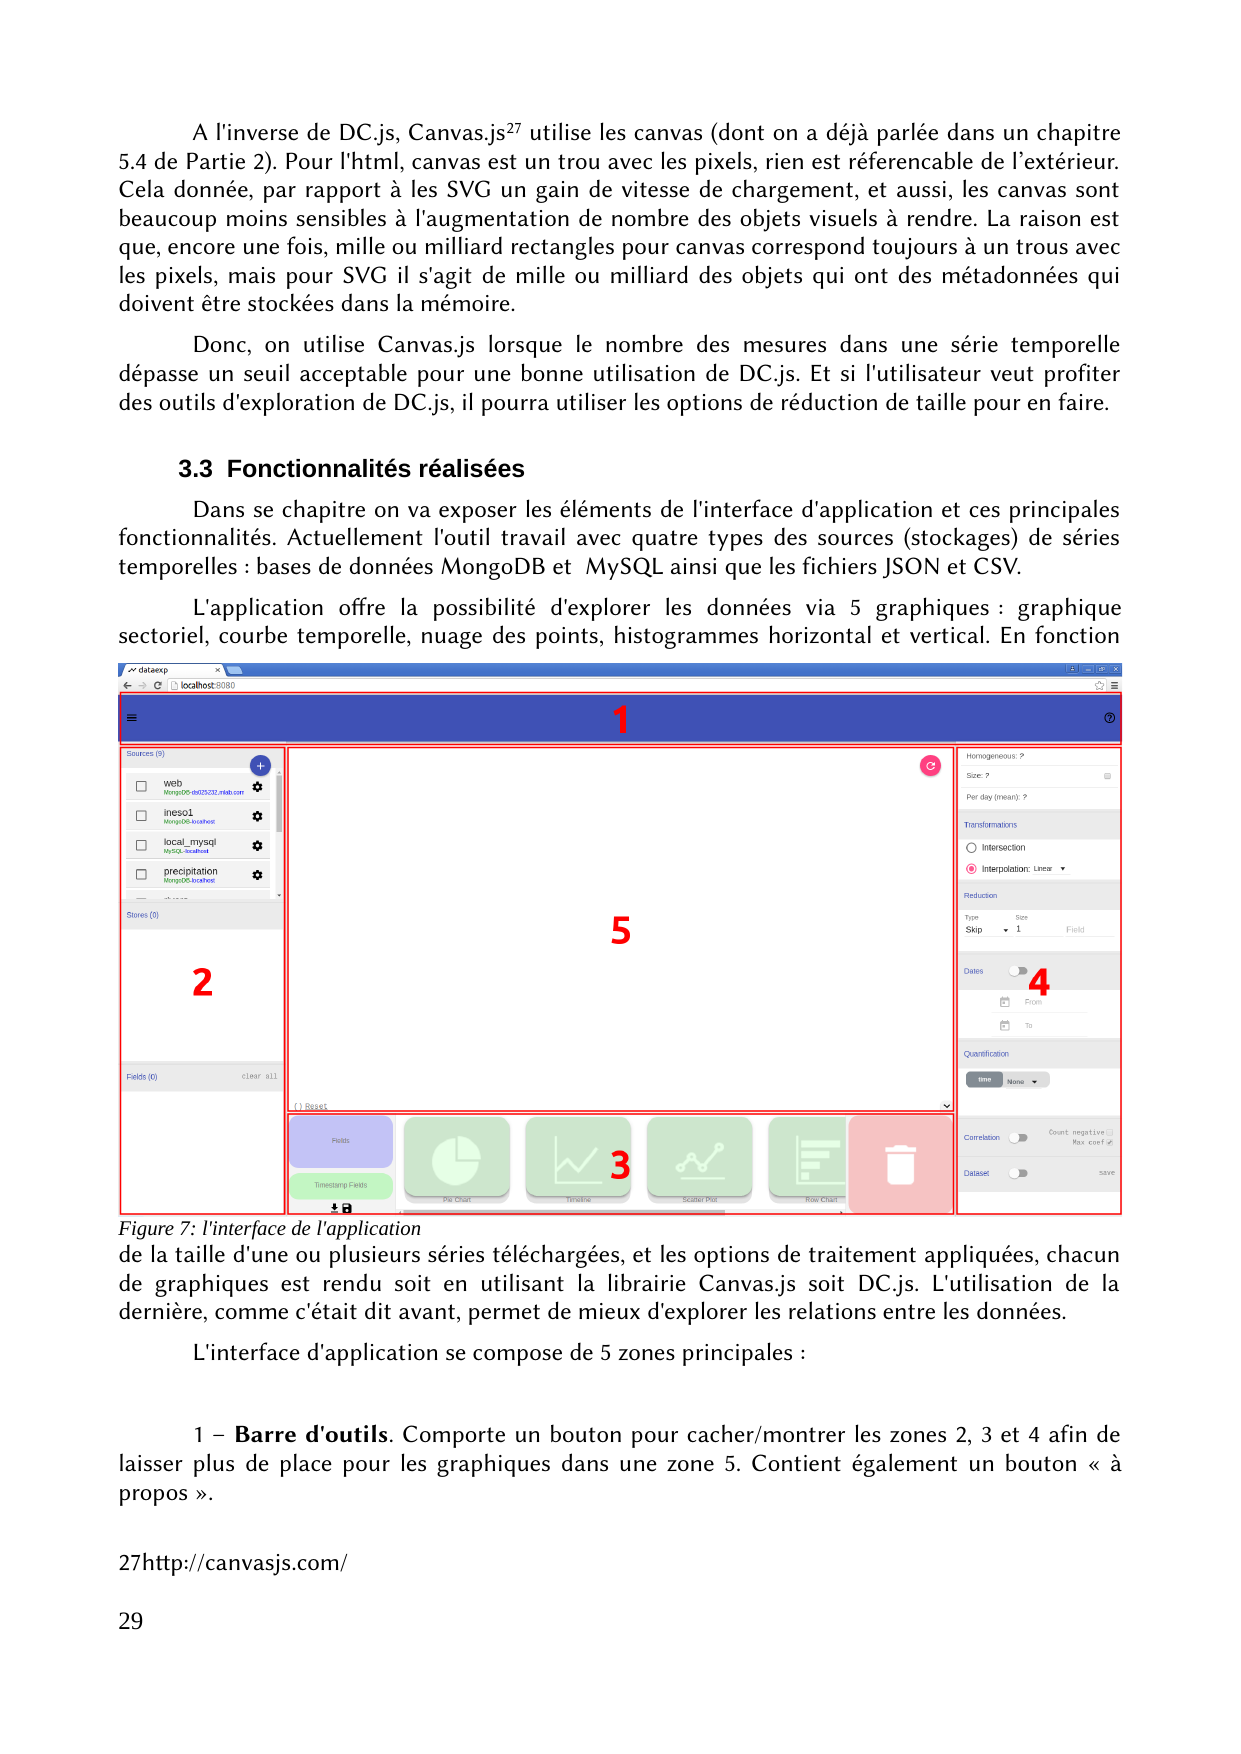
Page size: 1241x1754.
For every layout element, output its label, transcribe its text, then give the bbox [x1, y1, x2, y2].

picture [118, 663, 1123, 1217]
text 1 – Barre d'outils. Comporte un bouton pour cacher/montrer les zones 2, 3 et 4 afin de laisser plus de place pour les graphiques dans une zone 5. Contient également un bouton « à propos ». [118, 1420, 1122, 1506]
text Figure 7: l'interface de l'application [118, 1217, 1122, 1240]
text A l'inverse de DC.js, Canvas.js utilise les canvas (dont on a déjà parlée dans un chapitre 5.4 de Partie 2). Pour l'html, canvas est un trou avec les pixels, rien est réferencable de l’extérieur. Cela donnée, par rapport à les SVG un gain de vitesse de chargement, et aussi, les canvas sont beaucoup moins sensibles à l'augmentation de nombre des objets visuels à rendre. La raison est que, encore une fois, mille ou milliard rectangles pour canvas correspond toujours à un trous avec les pixels, mais pour SVG il s'agit de mille ou milliard des objets qui ont des métadonnées qui doivent être stockées dans la mémoire. [118, 118, 1122, 318]
text http://canvasjs.com/ [118, 1548, 1122, 1577]
text L'interface d'application se compose de 5 zones principales : [118, 1338, 1122, 1367]
text de la taille d'une ou plusieurs séries téléchargées, et les options de traitement appliquées, chacun de graphiques est rendu soit en utilisant la librairie Canvas.js soit DC.js. L'utilisation de la dernière, comme c'était dit avant, permet de mieux d'explorer les relations entre les données. [118, 1240, 1122, 1326]
subtitle Fonctionnalités réalisées [118, 453, 1122, 482]
text L'application offre la possibilité d'explorer les données via 5 graphiques : graphique sectoriel, courbe temporelle, nuage des points, histogrammes horizontal et vertical. En fonction [118, 593, 1122, 663]
text Donc, on utilise Canvas.js lorsque le nombre des mesures dans une série temporelle dépasse un seuil acceptable pour une bonne utilisation de DC.js. Et si l'utilisateur veut profiter des outils d'exploration de DC.js, il pourra utiliser les options de réduction de taille pour en faire. [118, 330, 1122, 416]
text Dans se chapitre on va exposer les éléments de l'interface d'application et ces principales fonctionnalités. Actuellement l'outil travail avec quatre types des sources (stockages) de séries temporelles : bases de données MongoDB et MySQL ainsi que les fichiers JSON et CSV. [118, 495, 1122, 580]
